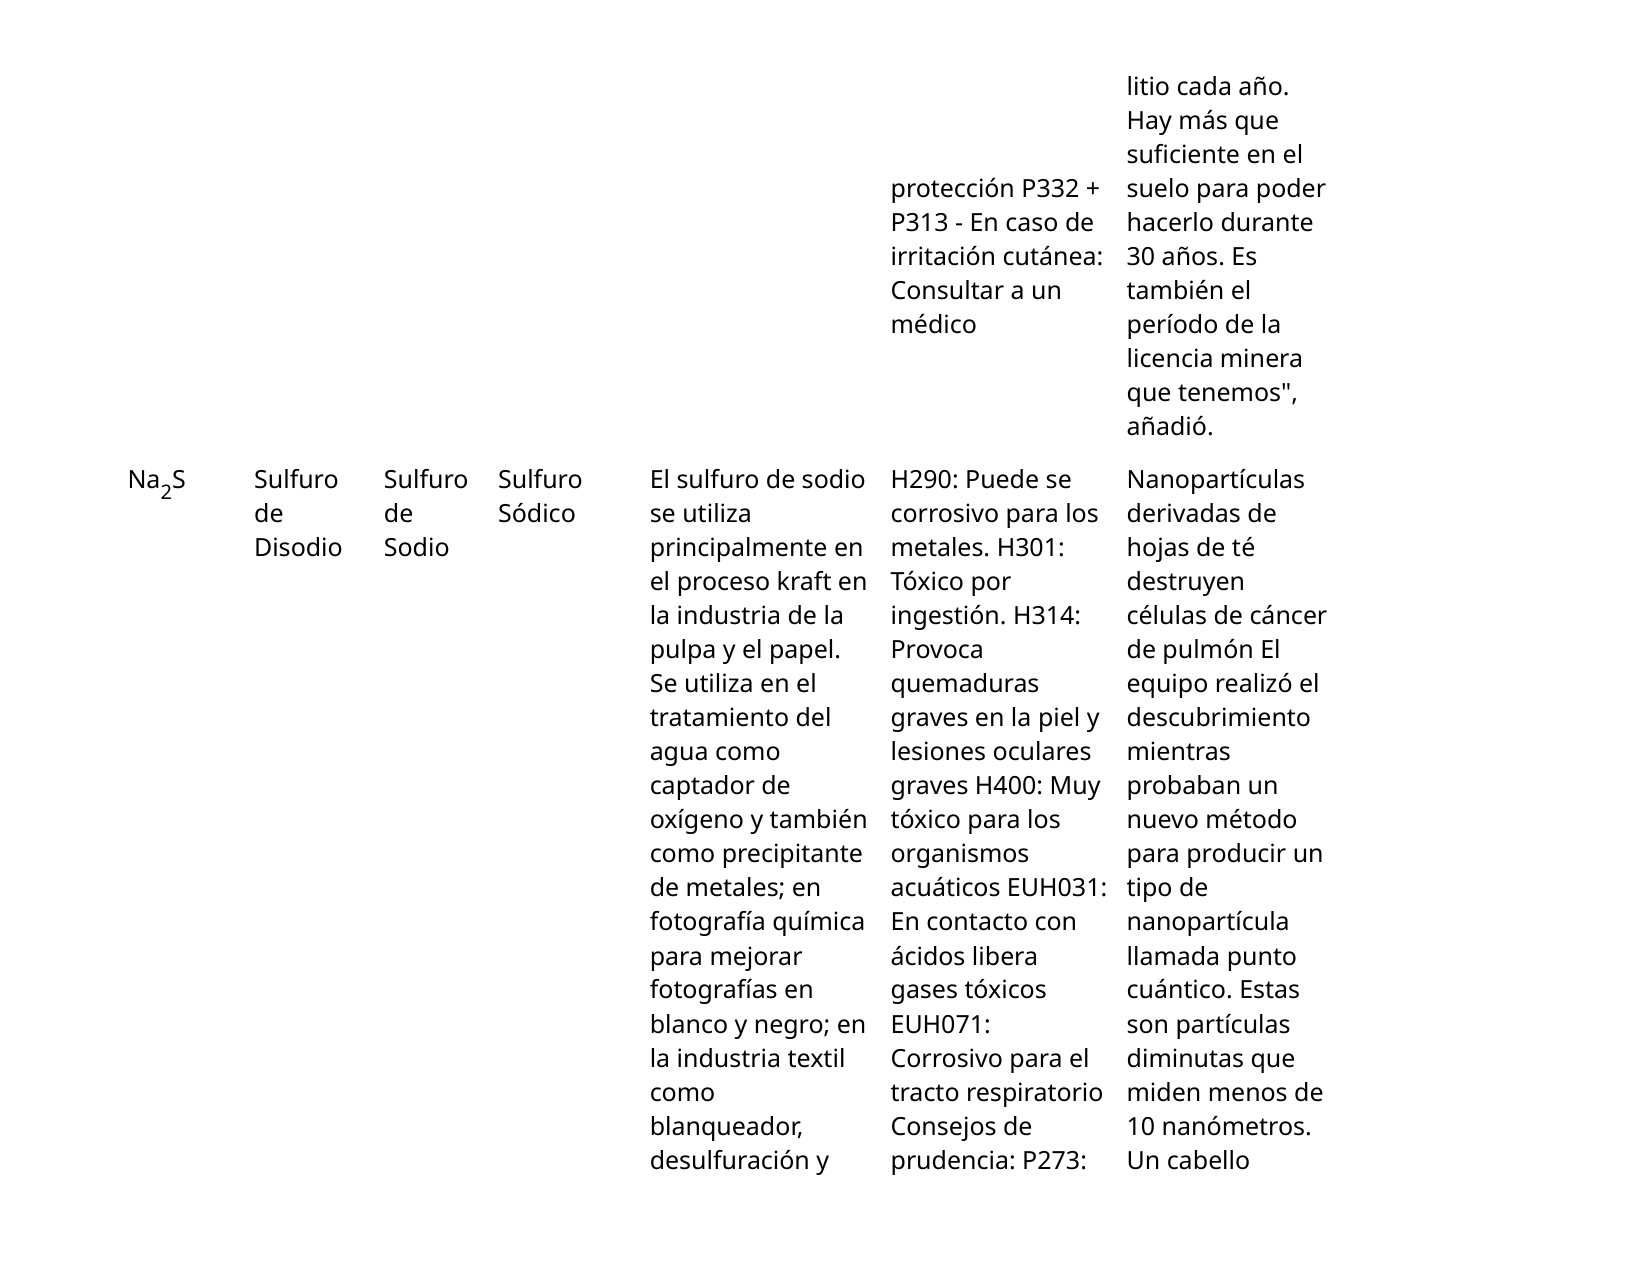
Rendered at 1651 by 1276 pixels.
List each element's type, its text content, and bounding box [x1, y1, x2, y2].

table_cell [375, 59, 489, 452]
table_cell H290: Puede se corrosivo para los metales. H301: Tóxico por ingestión. H314: Provoca quemaduras graves en la piel y lesiones oculares graves H400: Muy tóxico para los organismos acuáticos EUH031: En contacto con ácidos libera gases tóxicos EUH071: Corrosivo para el tracto respiratorio Consejos de prudencia: P273: [881, 452, 1117, 1186]
table_cell [489, 59, 640, 452]
table_cell Nanopartículas derivadas de hojas de té destruyen células de cáncer de pulmón El equipo realizó el descubrimiento mientras probaban un nuevo método para producir un tipo de nanopartícula llamada punto cuántico. Estas son partículas diminutas que miden menos de 10 nanómetros. Un cabello [1117, 452, 1341, 1186]
table_cell Sulfuro de Disodio [245, 452, 374, 1186]
table_cell litio cada año. Hay más que suficiente en el suelo para poder hacerlo durante 30 años. Es también el período de la licencia minera que tenemos", añadió. [1117, 59, 1341, 452]
table_cell [118, 59, 245, 452]
table_cell Na2S [118, 452, 245, 1186]
table_cell protección P332 + P313 - En caso de irritación cutánea: Consultar a un médico [881, 59, 1117, 452]
table_cell Sulfuro Sódico [489, 452, 640, 1186]
table_cell [245, 59, 374, 452]
table_cell [640, 59, 881, 452]
table_cell El sulfuro de sodio se utiliza principalmente en el proceso kraft en la industria de la pulpa y el papel. Se utiliza en el tratamiento del agua como captador de oxígeno y también como precipitante de metales; en fotografía química para mejorar fotografías en blanco y negro; en la industria textil como blanqueador, desulfuración y [640, 452, 881, 1186]
table_cell Sulfuro de Sodio [375, 452, 489, 1186]
